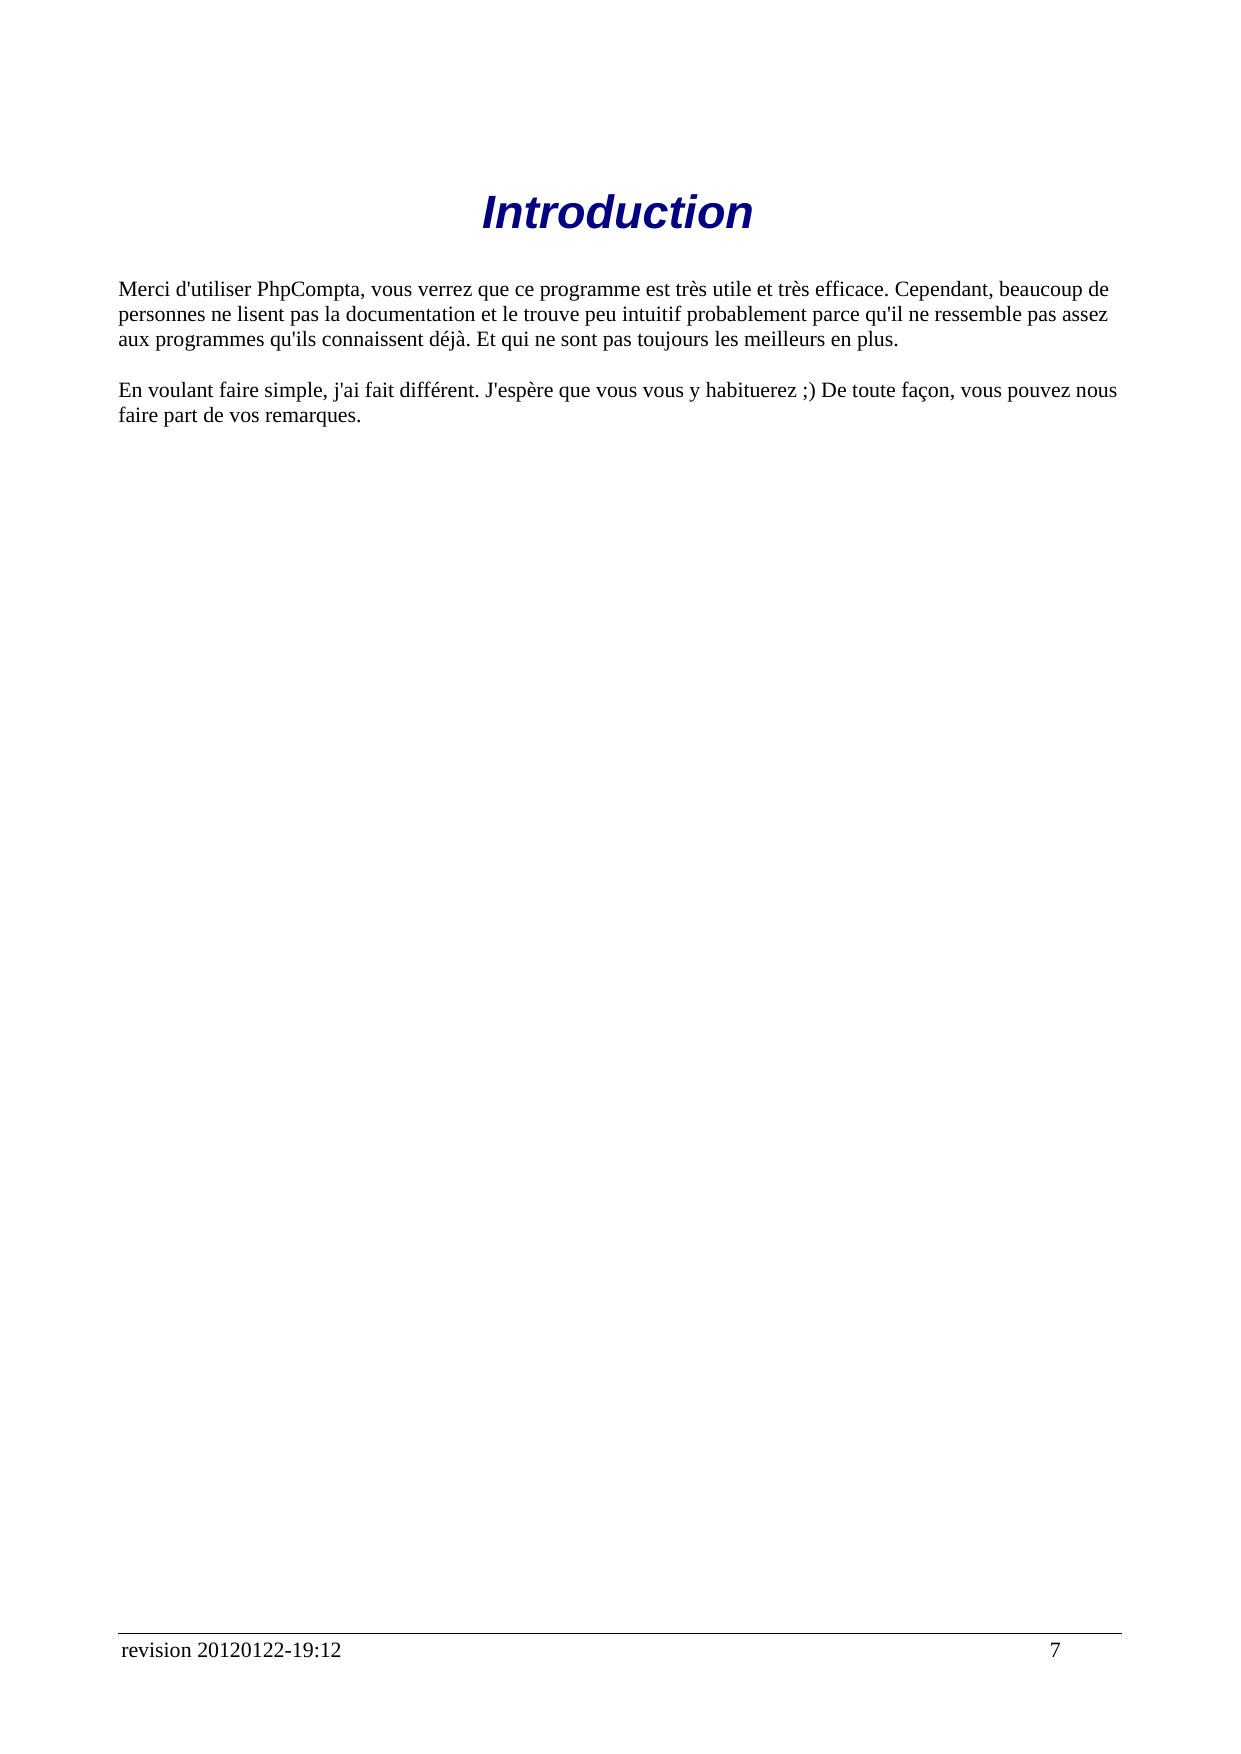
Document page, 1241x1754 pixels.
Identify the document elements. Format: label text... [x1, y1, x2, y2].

text Merci d'utiliser PhpCompta, vous verrez que ce programme est très utile et très efficace. Cependant, beaucoup de personnes ne lisent pas la documentation et le trouve peu intuitif probablement parce qu'il ne ressemble pas assez aux programmes qu'ils connaissent déjà. Et qui ne sont pas toujours les meilleurs en plus. [118, 276, 1122, 352]
text En voulant faire simple, j'ai fait différent. J'espère que vous vous y habituerez ;) De toute façon, vous pouvez nous faire part de vos remarques. [118, 377, 1122, 427]
subtitle Introduction [118, 184, 1122, 238]
